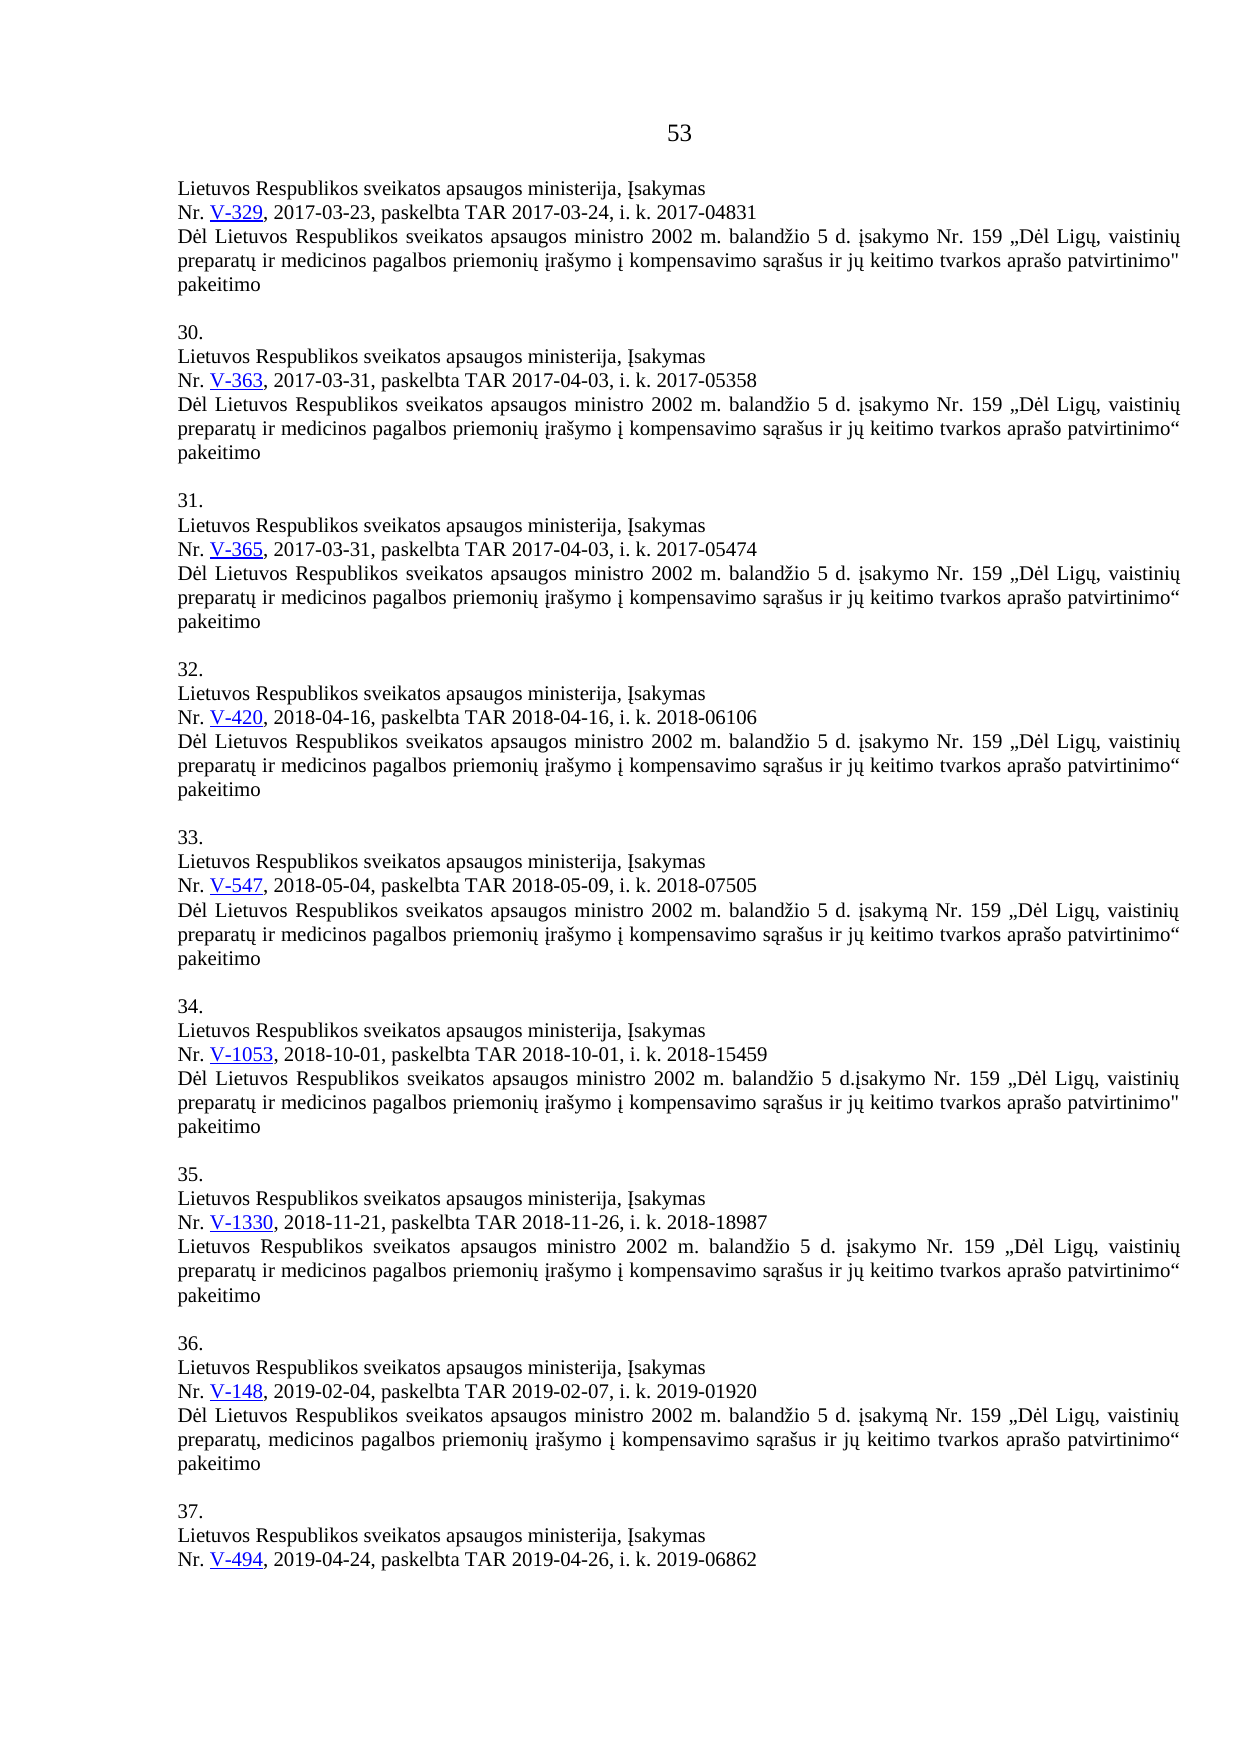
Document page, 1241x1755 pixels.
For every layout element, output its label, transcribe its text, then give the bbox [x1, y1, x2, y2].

text Dėl Lietuvos Respublikos sveikatos apsaugos ministro 2002 m. balandžio 5 d. įsakymą Nr. 159 „Dėl Ligų, vaistinių preparatų, medicinos pagalbos priemonių įrašymo į kompensavimo sąrašus ir jų keitimo tvarkos aprašo patvirtinimo“ pakeitimo [177, 1403, 1181, 1475]
text Nr. V-547, 2018-05-04, paskelbta TAR 2018-05-09, i. k. 2018-07505 [177, 873, 1181, 897]
text 34. [177, 994, 1181, 1018]
text Dėl Lietuvos Respublikos sveikatos apsaugos ministro 2002 m. balandžio 5 d.įsakymo Nr. 159 „Dėl Ligų, vaistinių preparatų ir medicinos pagalbos priemonių įrašymo į kompensavimo sąrašus ir jų keitimo tvarkos aprašo patvirtinimo" pakeitimo [177, 1066, 1181, 1138]
text Lietuvos Respublikos sveikatos apsaugos ministerija, Įsakymas [177, 344, 1181, 368]
text Nr. V-1330, 2018-11-21, paskelbta TAR 2018-11-26, i. k. 2018-18987 [177, 1210, 1181, 1234]
text Lietuvos Respublikos sveikatos apsaugos ministerija, Įsakymas [177, 681, 1181, 705]
text Lietuvos Respublikos sveikatos apsaugos ministerija, Įsakymas [177, 1523, 1181, 1547]
text 36. [177, 1331, 1181, 1355]
text Dėl Lietuvos Respublikos sveikatos apsaugos ministro 2002 m. balandžio 5 d. įsakymo Nr. 159 „Dėl Ligų, vaistinių preparatų ir medicinos pagalbos priemonių įrašymo į kompensavimo sąrašus ir jų keitimo tvarkos aprašo patvirtinimo“ pakeitimo [177, 729, 1181, 801]
text 33. [177, 825, 1181, 849]
text Lietuvos Respublikos sveikatos apsaugos ministro 2002 m. balandžio 5 d. įsakymo Nr. 159 „Dėl Ligų, vaistinių preparatų ir medicinos pagalbos priemonių įrašymo į kompensavimo sąrašus ir jų keitimo tvarkos aprašo patvirtinimo“ pakeitimo [177, 1234, 1181, 1307]
text Dėl Lietuvos Respublikos sveikatos apsaugos ministro 2002 m. balandžio 5 d. įsakymo Nr. 159 „Dėl Ligų, vaistinių preparatų ir medicinos pagalbos priemonių įrašymo į kompensavimo sąrašus ir jų keitimo tvarkos aprašo patvirtinimo“ pakeitimo [177, 392, 1181, 464]
text Nr. V-363, 2017-03-31, paskelbta TAR 2017-04-03, i. k. 2017-05358 [177, 368, 1181, 392]
text Lietuvos Respublikos sveikatos apsaugos ministerija, Įsakymas [177, 1018, 1181, 1042]
text Nr. V-329, 2017-03-23, paskelbta TAR 2017-03-24, i. k. 2017-04831 [177, 200, 1181, 224]
text Lietuvos Respublikos sveikatos apsaugos ministerija, Įsakymas [177, 176, 1181, 200]
text Dėl Lietuvos Respublikos sveikatos apsaugos ministro 2002 m. balandžio 5 d. įsakymą Nr. 159 „Dėl Ligų, vaistinių preparatų ir medicinos pagalbos priemonių įrašymo į kompensavimo sąrašus ir jų keitimo tvarkos aprašo patvirtinimo“ pakeitimo [177, 897, 1181, 970]
text Lietuvos Respublikos sveikatos apsaugos ministerija, Įsakymas [177, 512, 1181, 537]
text Nr. V-1053, 2018-10-01, paskelbta TAR 2018-10-01, i. k. 2018-15459 [177, 1042, 1181, 1066]
text Nr. V-494, 2019-04-24, paskelbta TAR 2019-04-26, i. k. 2019-06862 [177, 1547, 1181, 1571]
text 32. [177, 657, 1181, 681]
text 30. [177, 320, 1181, 344]
text Lietuvos Respublikos sveikatos apsaugos ministerija, Įsakymas [177, 1186, 1181, 1210]
text 37. [177, 1499, 1181, 1523]
text Lietuvos Respublikos sveikatos apsaugos ministerija, Įsakymas [177, 1355, 1181, 1379]
text Nr. V-365, 2017-03-31, paskelbta TAR 2017-04-03, i. k. 2017-05474 [177, 537, 1181, 561]
text Dėl Lietuvos Respublikos sveikatos apsaugos ministro 2002 m. balandžio 5 d. įsakymo Nr. 159 „Dėl Ligų, vaistinių preparatų ir medicinos pagalbos priemonių įrašymo į kompensavimo sąrašus ir jų keitimo tvarkos aprašo patvirtinimo“ pakeitimo [177, 561, 1181, 633]
text 31. [177, 488, 1181, 512]
text Nr. V-420, 2018-04-16, paskelbta TAR 2018-04-16, i. k. 2018-06106 [177, 705, 1181, 729]
text 35. [177, 1162, 1181, 1186]
text Dėl Lietuvos Respublikos sveikatos apsaugos ministro 2002 m. balandžio 5 d. įsakymo Nr. 159 „Dėl Ligų, vaistinių preparatų ir medicinos pagalbos priemonių įrašymo į kompensavimo sąrašus ir jų keitimo tvarkos aprašo patvirtinimo" pakeitimo [177, 224, 1181, 296]
text Lietuvos Respublikos sveikatos apsaugos ministerija, Įsakymas [177, 849, 1181, 873]
text Nr. V-148, 2019-02-04, paskelbta TAR 2019-02-07, i. k. 2019-01920 [177, 1379, 1181, 1403]
